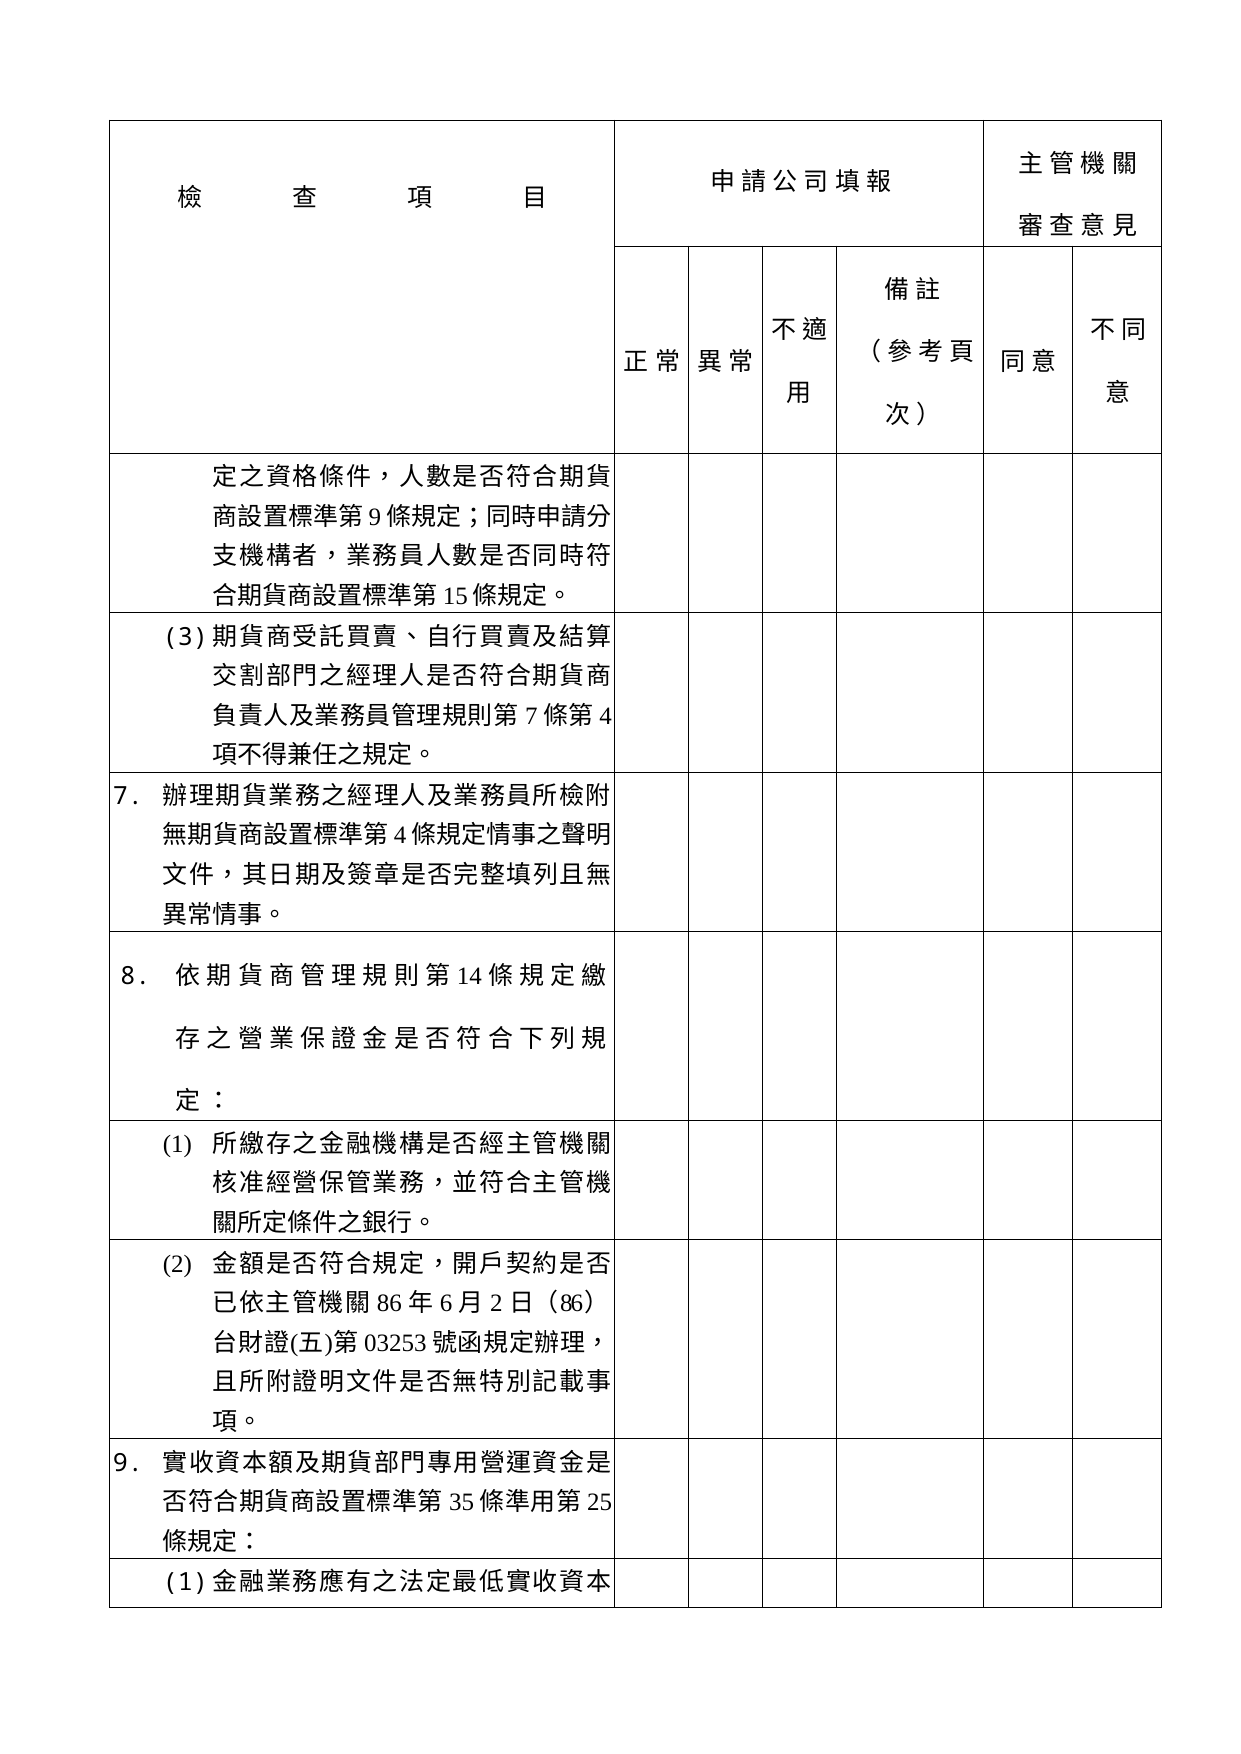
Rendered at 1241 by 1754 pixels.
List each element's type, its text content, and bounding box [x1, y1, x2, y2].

table_cell [1073, 454, 1161, 612]
table_cell [689, 454, 762, 612]
table_cell 不同意 [1073, 247, 1161, 453]
table_cell [689, 1559, 762, 1607]
table_cell [837, 773, 983, 931]
table_cell [763, 1439, 836, 1558]
table_cell [689, 1439, 762, 1558]
table_cell [984, 454, 1072, 612]
table_cell [763, 613, 836, 772]
table_cell [984, 773, 1072, 931]
table_cell [984, 932, 1072, 1119]
table_cell [689, 1121, 762, 1239]
table_cell [615, 773, 688, 931]
table_cell [837, 932, 983, 1119]
table_cell [837, 454, 983, 612]
table_cell 依期貨商管理規則第14條規定繳存之營業保證金是否符合下列規定： [110, 932, 614, 1119]
table_cell [1073, 1559, 1161, 1607]
table_cell [615, 932, 688, 1119]
table_cell [1073, 613, 1161, 772]
table_cell [837, 1439, 983, 1558]
table_cell [615, 1559, 688, 1607]
table_header 申請公司填報 [615, 121, 983, 246]
table_cell 金融業務應有之法定最低實收資本 [110, 1559, 614, 1607]
table_cell [763, 454, 836, 612]
table_cell [689, 613, 762, 772]
table_cell 備註 （參考頁次） [837, 247, 983, 453]
table_cell [615, 613, 688, 772]
table_header 檢 查 項 目 [110, 121, 614, 453]
table_cell [1073, 1121, 1161, 1239]
table_cell 實收資本額及期貨部門專用營運資金是否符合期貨商設置標準第35條準用第25條規定： [110, 1439, 614, 1558]
table_cell [984, 1439, 1072, 1558]
table_cell 所繳存之金融機構是否經主管機關核准經營保管業務，並符合主管機關所定條件之銀行。 [110, 1121, 614, 1239]
table_header 主管機關 審查意見 [984, 121, 1161, 246]
table_cell 正常 [615, 247, 688, 453]
table_cell [1073, 773, 1161, 931]
table_cell 辦理期貨業務之經理人及業務員所檢附無期貨商設置標準第4條規定情事之聲明文件，其日期及簽章是否完整填列且無異常情事。 [110, 773, 614, 931]
table_cell [763, 1559, 836, 1607]
table_cell 金額是否符合規定，開戶契約是否已依主管機關86年6月2日（86）台財證(五)第03253號函規定辦理，且所附證明文件是否無特別記載事項。 [110, 1240, 614, 1438]
table_cell [984, 1240, 1072, 1438]
table_cell [689, 773, 762, 931]
table_cell [615, 1439, 688, 1558]
table_cell 期貨商受託買賣、自行買賣及結算交割部門之經理人是否符合期貨商負責人及業務員管理規則第7條第4項不得兼任之規定。 [110, 613, 614, 772]
table_cell [689, 1240, 762, 1438]
table_cell 不適用 [763, 247, 836, 453]
table_cell 定之資格條件，人數是否符合期貨商設置標準第9條規定；同時申請分支機構者，業務員人數是否同時符合期貨商設置標準第15條規定。 [110, 454, 614, 612]
table_cell [763, 773, 836, 931]
table_cell [984, 613, 1072, 772]
table_cell [615, 454, 688, 612]
table_cell [1073, 1439, 1161, 1558]
table_cell [763, 932, 836, 1119]
table_cell 異常 [689, 247, 762, 453]
table_cell [1073, 932, 1161, 1119]
table_cell [984, 1559, 1072, 1607]
table_cell [1073, 1240, 1161, 1438]
table_cell [984, 1121, 1072, 1239]
table_cell [837, 1121, 983, 1239]
table_cell 同意 [984, 247, 1072, 453]
table_cell [689, 932, 762, 1119]
table_cell [837, 1240, 983, 1438]
table_cell [615, 1121, 688, 1239]
table_cell [763, 1240, 836, 1438]
table_cell [837, 1559, 983, 1607]
table_cell [837, 613, 983, 772]
table_cell [615, 1240, 688, 1438]
table_cell [763, 1121, 836, 1239]
